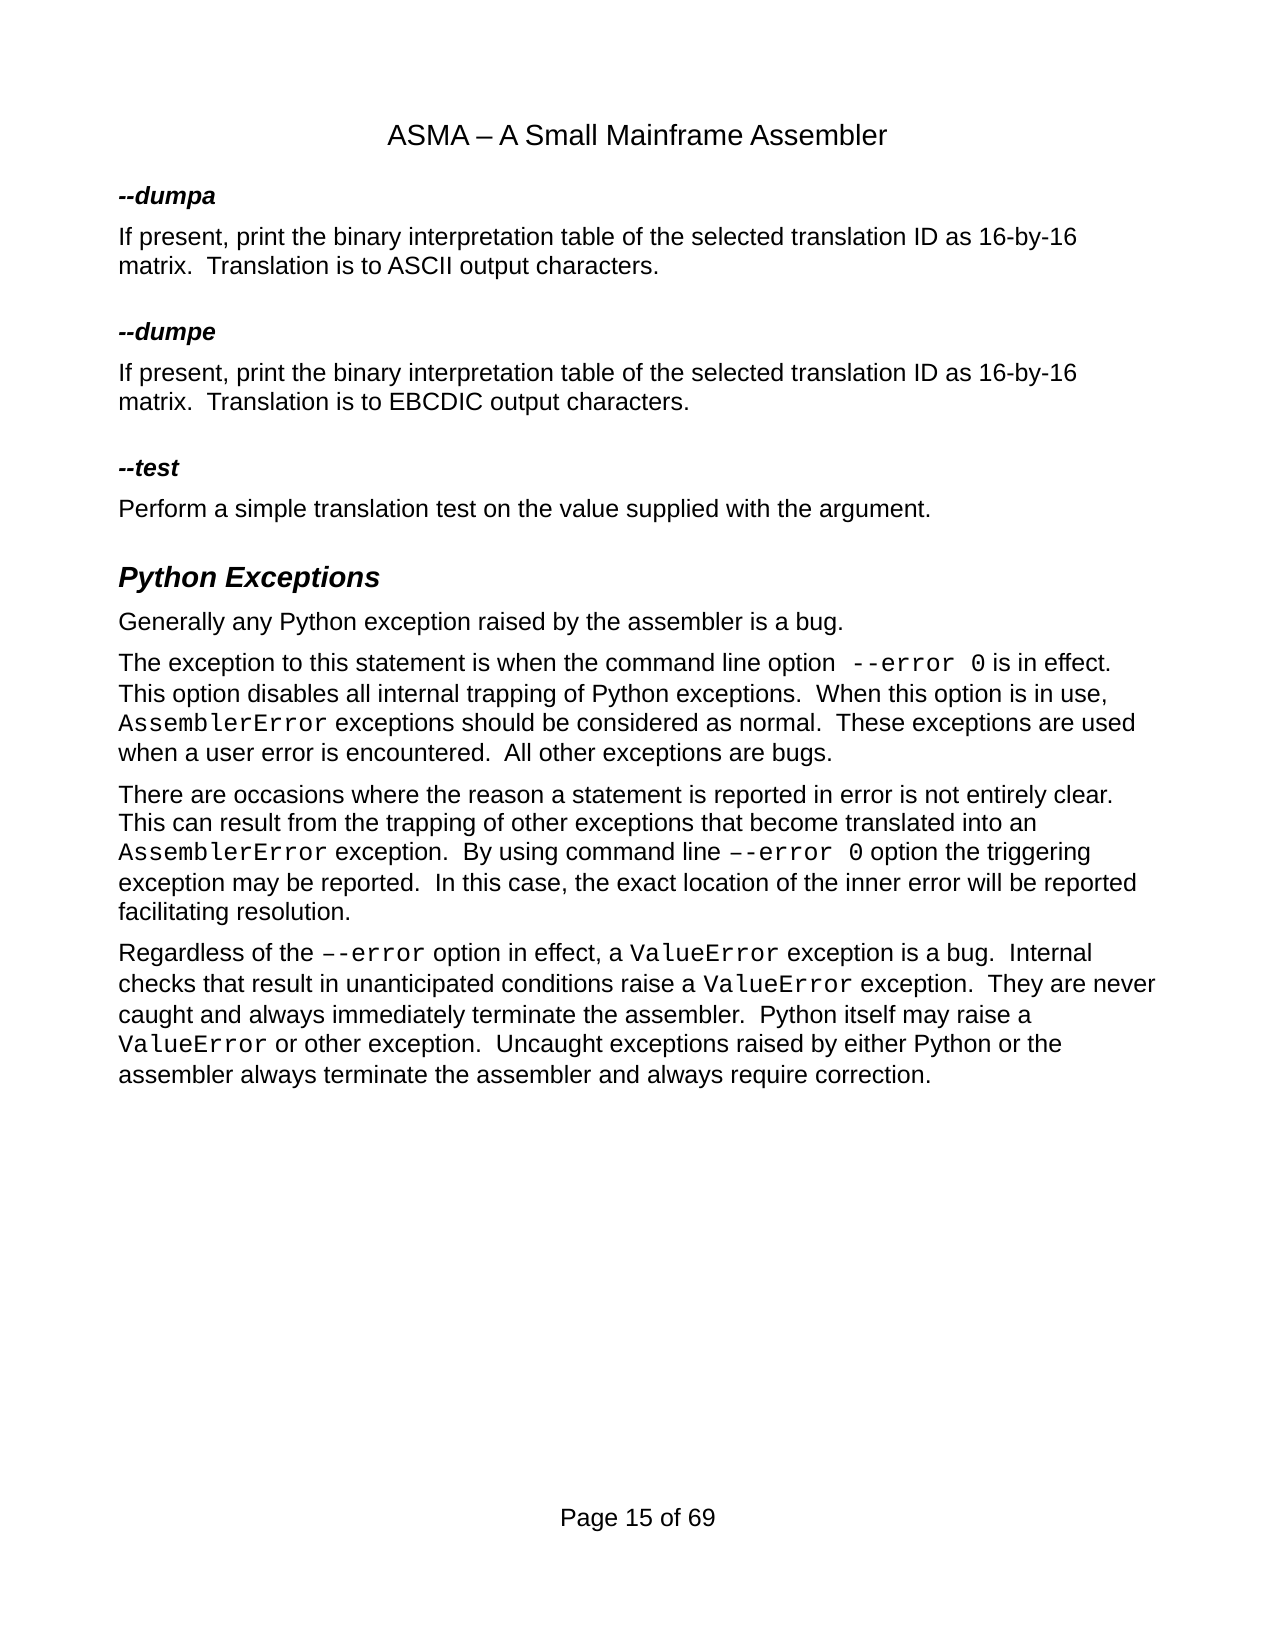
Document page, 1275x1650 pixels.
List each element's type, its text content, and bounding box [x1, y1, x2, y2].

subtitle --test [118, 453, 1157, 482]
text If present, print the binary interpretation table of the selected translation ID as 16-by-16 matrix. Translation is to EBCDIC output characters. [118, 358, 1157, 416]
subtitle --dumpa [118, 181, 1157, 210]
text Generally any Python exception raised by the assembler is a bug. [118, 607, 1157, 635]
text Regardless of the –-error option in effect, a ValueError exception is a bug. Internal checks that result in unanticipated conditions raise a ValueError exception. They are never caught and always immediately terminate the assembler. Python itself may raise a ValueError or other exception. Uncaught exceptions raised by either Python or the assembler always terminate the assembler and always require correction. [118, 938, 1157, 1088]
subtitle --dumpe [118, 317, 1157, 346]
text Perform a simple translation test on the value supplied with the argument. [118, 494, 1157, 523]
subtitle Python Exceptions [118, 561, 1157, 594]
text If present, print the binary interpretation table of the selected translation ID as 16-by-16 matrix. Translation is to ASCII output characters. [118, 222, 1157, 280]
text The exception to this statement is when the command line option --error 0 is in effect. This option disables all internal trapping of Python exceptions. When this option is in use, AssemblerError exceptions should be considered as normal. These exceptions are used when a user error is encountered. All other exceptions are bugs. [118, 648, 1157, 767]
text There are occasions where the reason a statement is reported in error is not entirely clear. This can result from the trapping of other exceptions that become translated into an AssemblerError exception. By using command line –-error 0 option the triggering exception may be reported. In this case, the exact location of the inner error will be reported facilitating resolution. [118, 780, 1157, 926]
